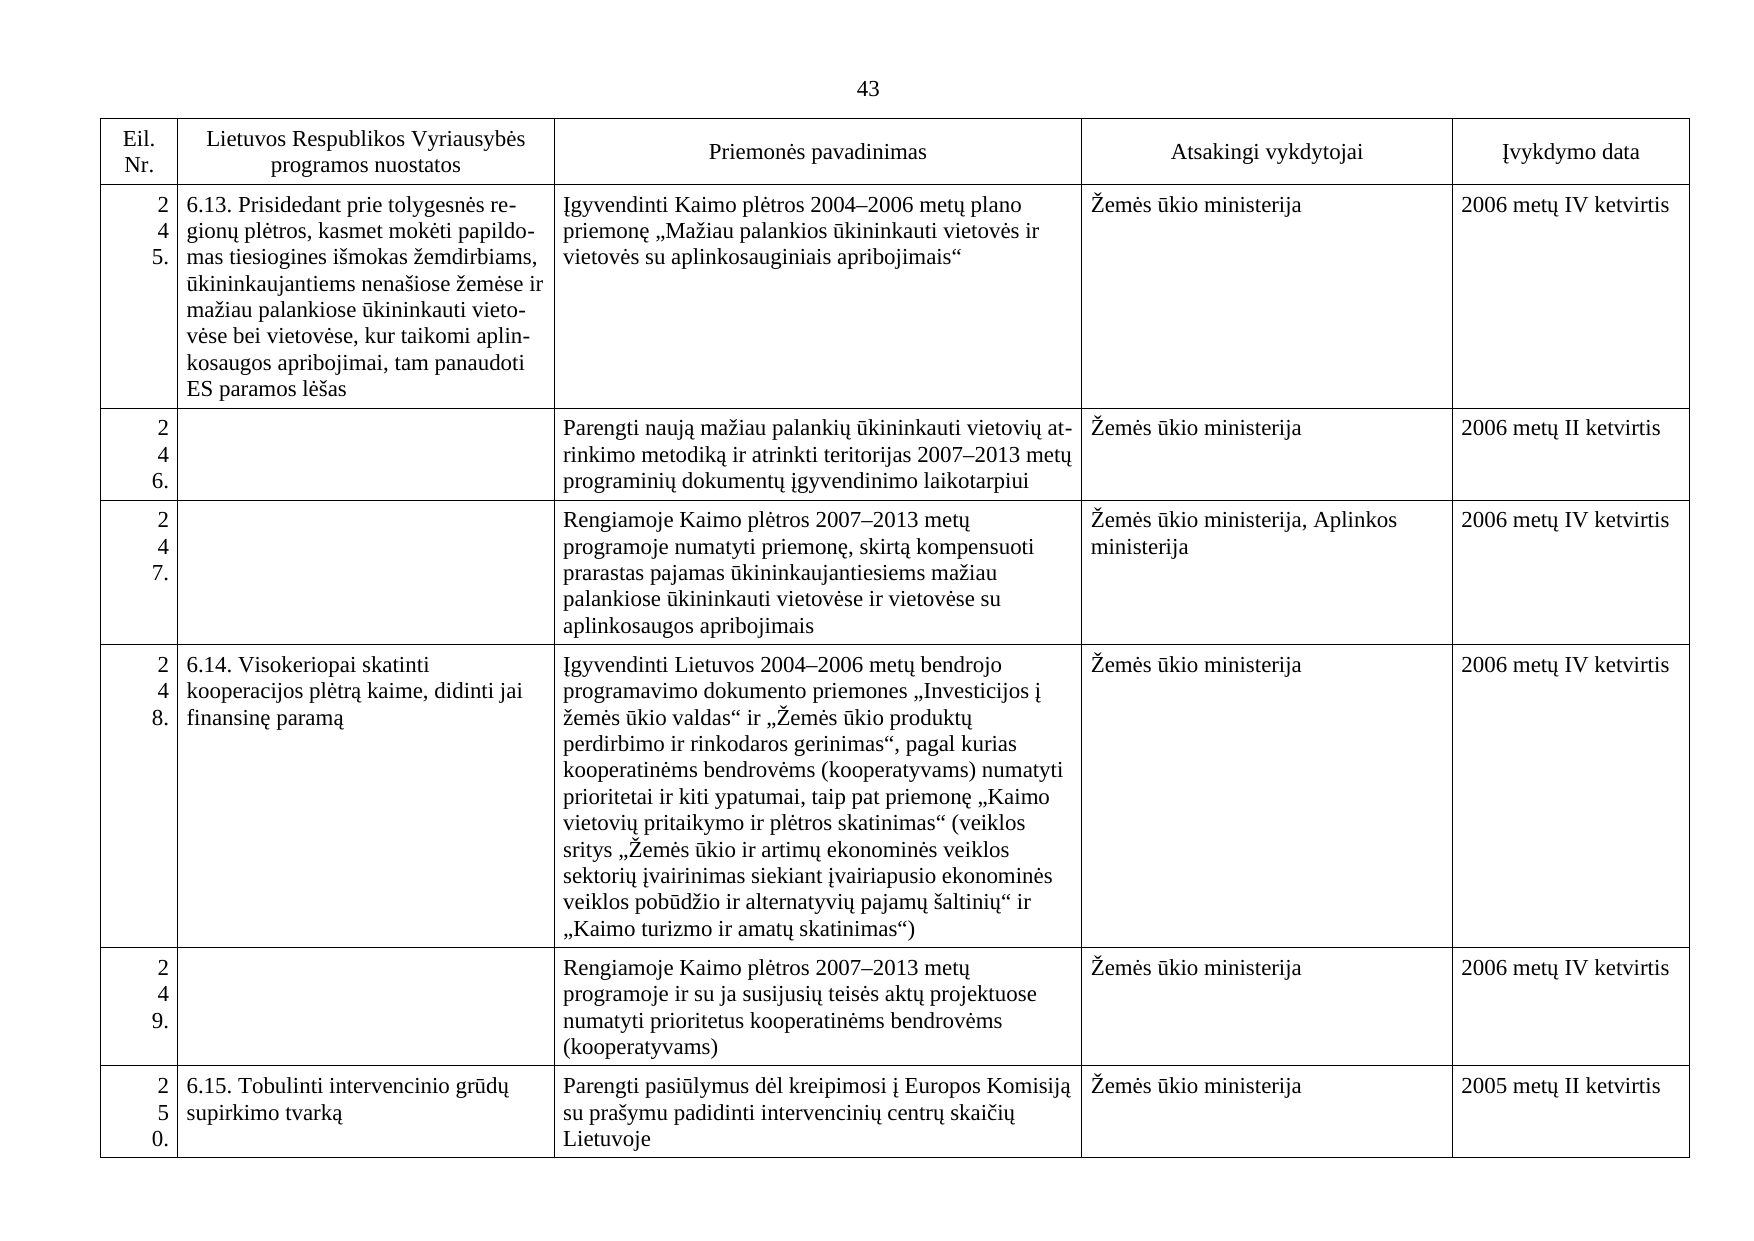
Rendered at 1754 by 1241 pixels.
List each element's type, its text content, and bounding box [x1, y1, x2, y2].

table_cell [178, 409, 554, 499]
table_header Eil. Nr. [101, 119, 177, 184]
table_header Lietuvos Respublikos Vyriausybės programos nuostatos [178, 119, 554, 184]
table_cell Žemės ūkio ministerija [1082, 1066, 1452, 1157]
table_cell 6.14. Visokeriopai skatinti kooperacijos plėtrą kaime, didinti jai finansinę paramą [178, 645, 554, 947]
table_cell 6.15. Tobulinti intervencinio grūdų supirkimo tvarką [178, 1066, 554, 1157]
table_cell [101, 185, 177, 407]
table_header [1690, 118, 1754, 184]
table_cell Parengti naują mažiau palankių ūkininkauti vietovių at­rinkimo metodiką ir atrinkti teritorijas 2007–2013 metų programinių dokumentų įgyvendinimo laikotarpiui [555, 409, 1081, 499]
table_cell Žemės ūkio ministerija [1082, 645, 1452, 947]
table_cell [101, 1066, 177, 1157]
table_cell Žemės ūkio ministerija, Aplinkos ministerija [1082, 501, 1452, 644]
table_cell [1690, 184, 1754, 407]
table_cell Žemės ūkio ministerija [1082, 948, 1452, 1065]
table_cell Žemės ūkio ministerija [1082, 409, 1452, 499]
table_cell [101, 409, 177, 499]
table_cell 2006 metų IV ketvirtis [1453, 501, 1689, 644]
table_cell Rengiamoje Kaimo plėtros 2007–2013 metų programo­je ir su ja susijusių teisės aktų projektuose numatyti prioritetus kooperatinėms bendrovėms (kooperatyvams) [555, 948, 1081, 1065]
table_cell [101, 645, 177, 947]
table_cell [1690, 947, 1754, 1065]
table_cell [178, 948, 554, 1065]
table_cell 2006 metų IV ketvirtis [1453, 948, 1689, 1065]
table_cell Įgyvendinti Lietuvos 2004–2006 metų bendrojo programavimo dokumento priemones „Investicijos į žemės ūkio valdas“ ir „Žemės ūkio produktų perdirbimo ir rinkodaros gerinimas“, pagal kurias kooperatinėms bendrovėms (kooperatyvams) numatyti prioritetai ir kiti ypatumai, taip pat priemonę „Kaimo vietovių pritaikymo ir plėtros skatinimas“ (veiklos sritys „Žemės ūkio ir artimų ekonominės veiklos sektorių įvairinimas siekiant įvairiapusio ekonominės veiklos pobūdžio ir alternatyvių pajamų šaltinių“ ir „Kaimo turizmo ir amatų skatinimas“) [555, 645, 1081, 947]
table_cell 2005 metų II ketvirtis [1453, 1066, 1689, 1157]
table_cell 6.13. Prisidedant prie tolygesnės re­gio­nų plėtros, kasmet mokėti papildo­mas tiesiogines išmokas žemdirbiams, ūkininkaujantiems nenašiose žemėse ir mažiau palankiose ūkininkauti vieto­vė­se bei vietovėse, kur taikomi aplin­kosaugos apribojimai, tam panaudoti ES paramos lėšas [178, 185, 554, 407]
table_cell Rengiamoje Kaimo plėtros 2007–2013 metų programo­je numatyti priemonę, skirtą kompensuoti prarastas pajamas ūkininkaujantiesiems mažiau palankiose ūkininkauti vietovėse ir vietovėse su aplinkosaugos apribojimais [555, 501, 1081, 644]
table_cell [1690, 500, 1754, 644]
table_cell [1690, 408, 1754, 499]
table_header Priemonės pavadinimas [555, 119, 1081, 184]
table_cell [1690, 644, 1754, 947]
table_cell 2006 metų IV ketvirtis [1453, 645, 1689, 947]
table_cell [101, 501, 177, 644]
table_cell Įgyvendinti Kaimo plėtros 2004–2006 metų plano priemonę „Mažiau palankios ūkininkauti vietovės ir vietovės su aplinkosauginiais apribojimais“ [555, 185, 1081, 407]
table_cell [178, 501, 554, 644]
table_cell 2006 metų II ketvirtis [1453, 409, 1689, 499]
table_cell [1690, 1065, 1754, 1157]
table_header Įvykdymo data [1453, 119, 1689, 184]
table_cell [101, 948, 177, 1065]
table_cell 2006 metų IV ketvirtis [1453, 185, 1689, 407]
table_header Atsakingi vykdytojai [1082, 119, 1452, 184]
table_cell Parengti pasiūlymus dėl kreipimosi į Europos Komisiją su prašymu padidinti intervencinių centrų skaičių Lietuvoje [555, 1066, 1081, 1157]
table_cell Žemės ūkio ministerija [1082, 185, 1452, 407]
